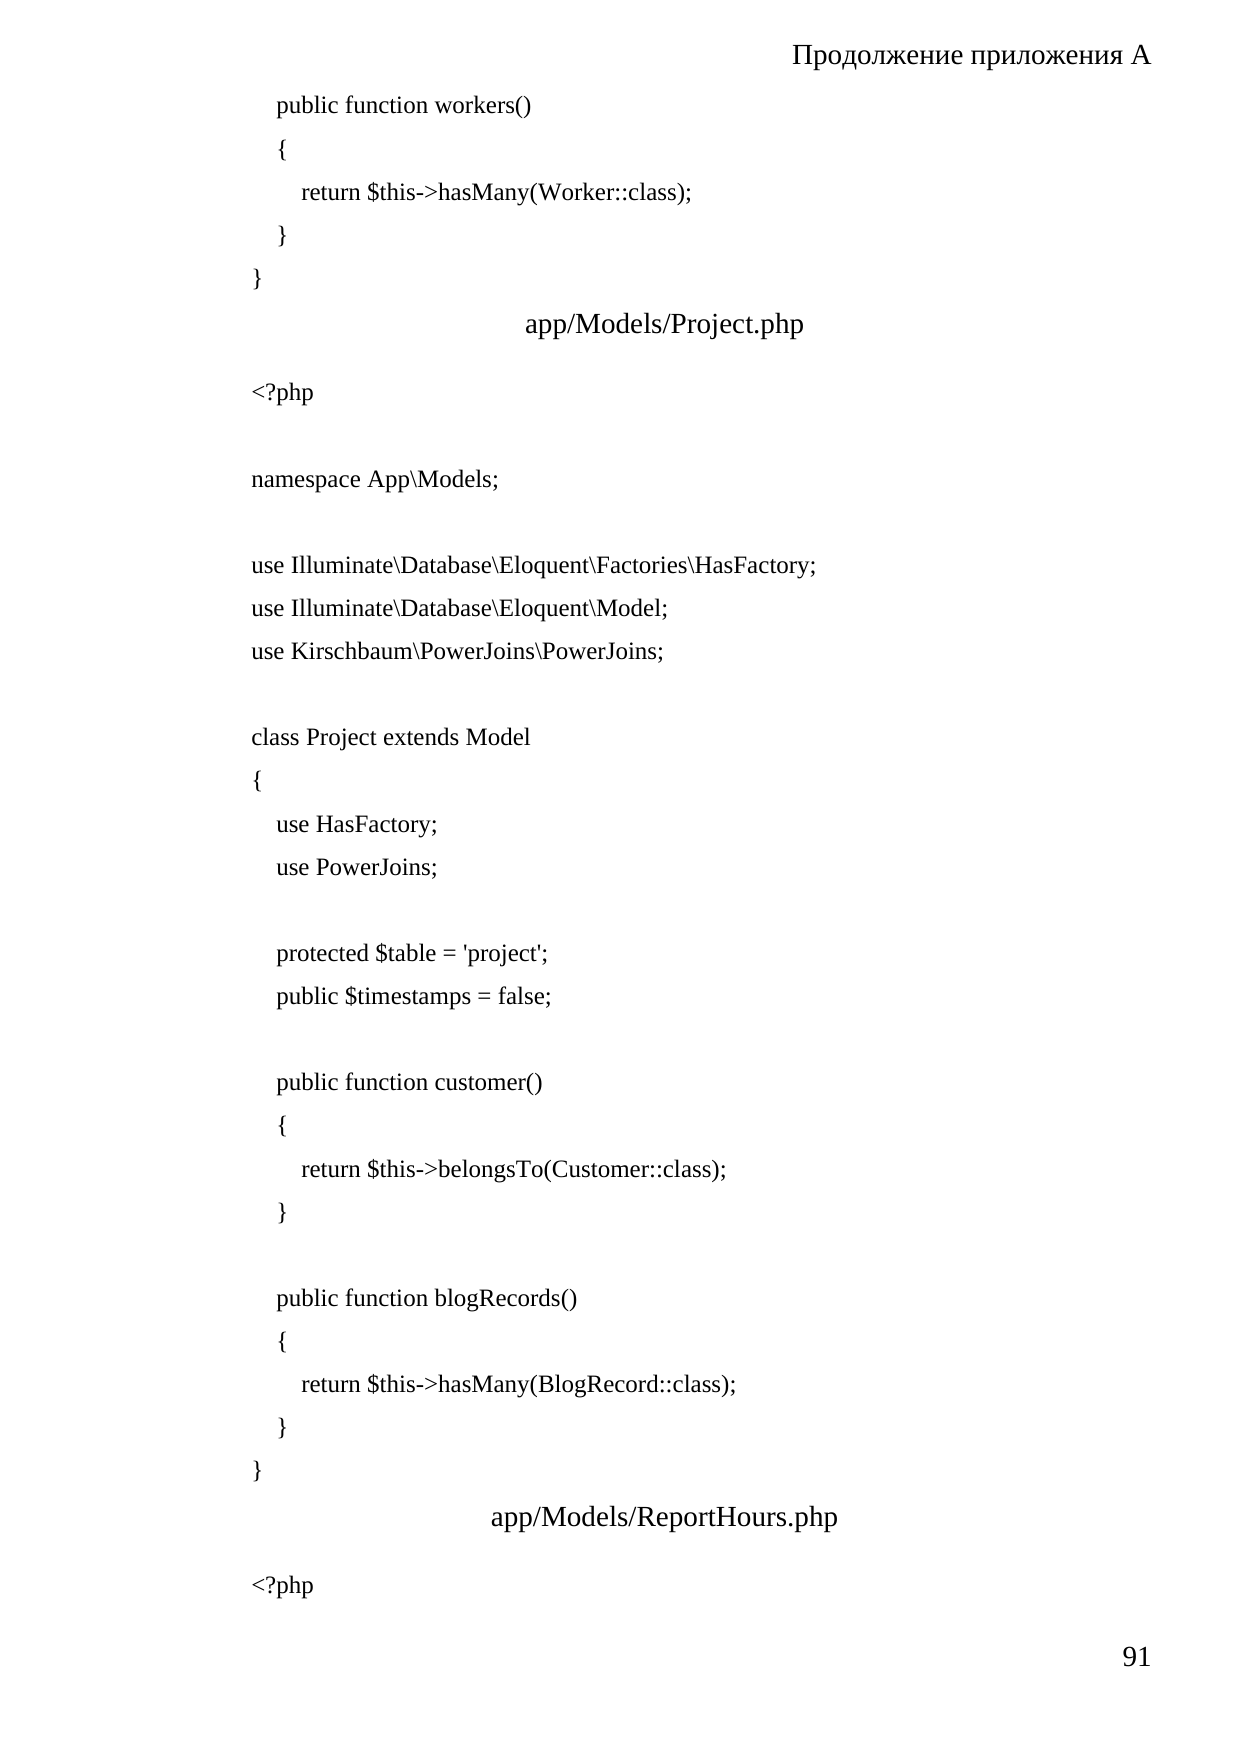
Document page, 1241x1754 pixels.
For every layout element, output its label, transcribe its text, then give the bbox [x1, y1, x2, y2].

text { [177, 1326, 1152, 1355]
text } [177, 1197, 1152, 1226]
text public function blogRecords() [177, 1283, 1152, 1312]
text public function workers() [177, 91, 1152, 119]
text return $this->belongsTo(Customer::class); [177, 1154, 1152, 1182]
text public function customer() [177, 1067, 1152, 1096]
text use HasFactory; [177, 809, 1152, 837]
text } [177, 220, 1152, 249]
text { [177, 134, 1152, 162]
text class Project extends Model [177, 722, 1152, 751]
text use Illuminate\Database\Eloquent\Factories\HasFactory; [177, 550, 1152, 579]
text } [177, 1412, 1152, 1441]
text { [177, 1111, 1152, 1139]
text return $this->hasMany(Worker::class); [177, 177, 1152, 206]
text protected $table = 'project'; [177, 938, 1152, 967]
text } [177, 1456, 1152, 1484]
text } [177, 263, 1152, 292]
text { [177, 766, 1152, 794]
text namespace App\Models; [177, 464, 1152, 492]
subtitle app/Models/ReportHours.php [177, 1499, 1152, 1532]
subtitle app/Models/Project.php [177, 306, 1152, 340]
text use Illuminate\Database\Eloquent\Model; [177, 593, 1152, 622]
text <?php [177, 377, 1152, 406]
text <?php [177, 1570, 1152, 1598]
text return $this->hasMany(BlogRecord::class); [177, 1369, 1152, 1398]
text public $timestamps = false; [177, 981, 1152, 1010]
text use PowerJoins; [177, 852, 1152, 881]
text use Kirschbaum\PowerJoins\PowerJoins; [177, 636, 1152, 665]
